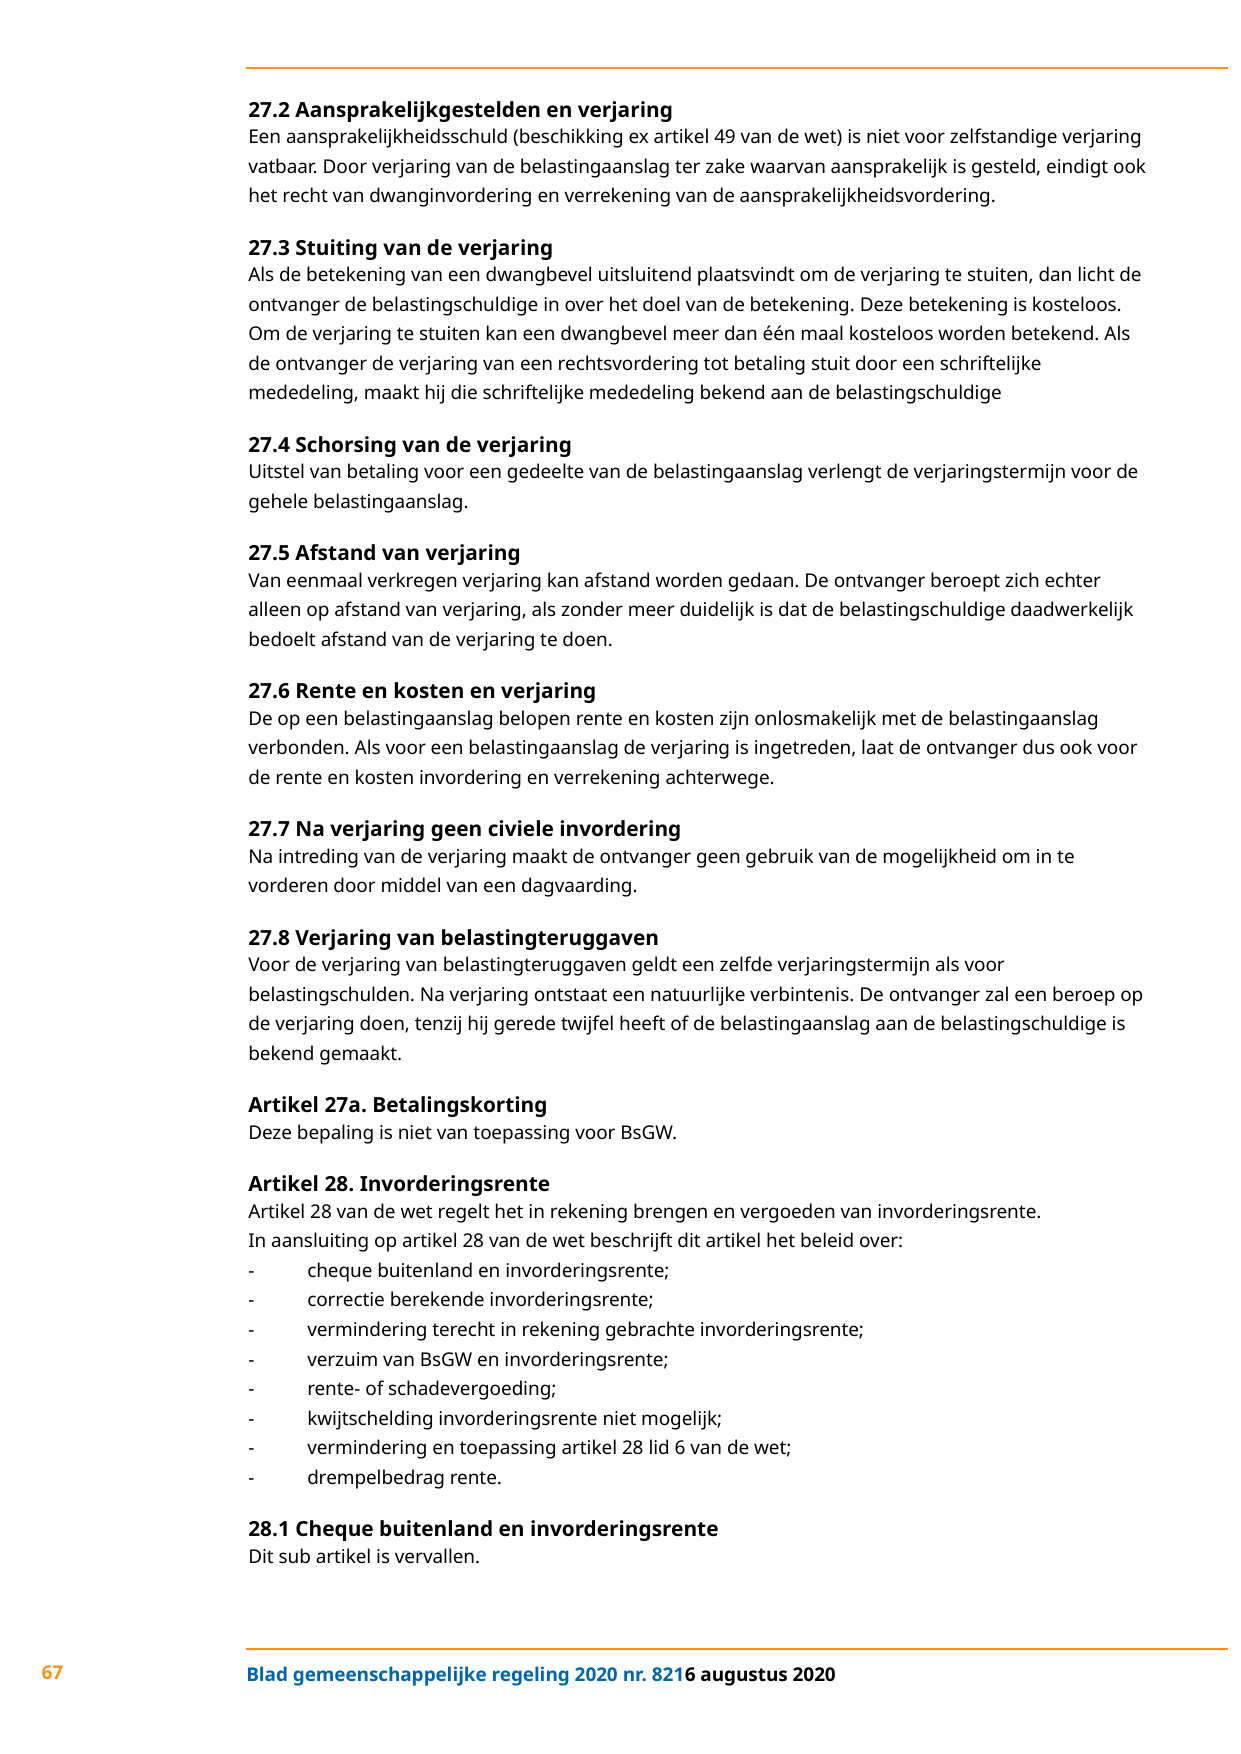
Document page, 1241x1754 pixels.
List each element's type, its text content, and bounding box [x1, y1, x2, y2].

text Van eenmaal verkregen verjaring kan afstand worden gedaan. De ontvanger beroept zich echter alleen op afstand van verjaring, als zonder meer duidelijk is dat de belastingschuldige daadwerkelijk bedoelt afstand van de verjaring te doen. [248, 567, 1152, 652]
text 27.8 Verjaring van belastingteruggaven [248, 923, 1152, 951]
text In aansluiting op artikel 28 van de wet beschrijft dit artikel het beleid over: [248, 1227, 1152, 1253]
picture [41, 47, 231, 172]
text Een aansprakelijkheidsschuld (beschikking ex artikel 49 van de wet) is niet voor zelfstandige verjaring vatbaar. Door verjaring van de belastingaanslag ter zake waarvan aansprakelijk is gesteld, eindigt ook het recht van dwanginvordering en verrekening van de aansprakelijkheidsvordering. [248, 123, 1152, 208]
text Deze bepaling is niet van toepassing voor BsGW. [248, 1119, 1152, 1145]
text Dit sub artikel is vervallen. [248, 1543, 1152, 1569]
list kwijtschelding invorderingsrente niet mogelijk; [248, 1405, 1152, 1431]
list vermindering terecht in rekening gebrachte invorderingsrente; [248, 1316, 1152, 1342]
list drempelbedrag rente. [248, 1464, 1152, 1490]
text Voor de verjaring van belastingteruggaven geldt een zelfde verjaringstermijn als voor belastingschulden. Na verjaring ontstaat een natuurlijke verbintenis. De ontvanger zal een beroep op de verjaring doen, tenzij hij gerede twijfel heeft of de belastingaanslag aan de belastingschuldige is bekend gemaakt. [248, 951, 1152, 1066]
text De op een belastingaanslag belopen rente en kosten zijn onlosmakelijk met de belastingaanslag verbonden. Als voor een belastingaanslag de verjaring is ingetreden, laat de ontvanger dus ook voor de rente en kosten invordering en verrekening achterwege. [248, 705, 1152, 790]
text 27.3 Stuiting van de verjaring [248, 233, 1152, 261]
text 27.2 Aansprakelijkgestelden en verjaring [248, 95, 1152, 123]
list cheque buitenland en invorderingsrente; [248, 1257, 1152, 1283]
text Na intreding van de verjaring maakt de ontvanger geen gebruik van de mogelijkheid om in te vorderen door middel van een dagvaarding. [248, 843, 1152, 898]
text 27.5 Afstand van verjaring [248, 538, 1152, 567]
text Artikel 28 van de wet regelt het in rekening brengen en vergoeden van invorderingsrente. [248, 1198, 1152, 1223]
list verzuim van BsGW en invorderingsrente; [248, 1346, 1152, 1371]
list correctie berekende invorderingsrente; [248, 1287, 1152, 1312]
text 27.4 Schorsing van de verjaring [248, 430, 1152, 458]
list rente- of schadevergoeding; [248, 1375, 1152, 1401]
list vermindering en toepassing artikel 28 lid 6 van de wet; [248, 1434, 1152, 1460]
text Uitstel van betaling voor een gedeelte van de belastingaanslag verlengt de verjaringstermijn voor de gehele belastingaanslag. [248, 458, 1152, 514]
text Als de betekening van een dwangbevel uitsluitend plaatsvindt om de verjaring te stuiten, dan licht de ontvanger de belastingschuldige in over het doel van de betekening. Deze betekening is kosteloos. Om de verjaring te stuiten kan een dwangbevel meer dan één maal kosteloos worden betekend. Als de ontvanger de verjaring van een rechtsvordering tot betaling stuit door een schriftelijke mededeling, maakt hij die schriftelijke mededeling bekend aan de belastingschuldige [248, 261, 1152, 405]
text Artikel 28. Invorderingsrente [248, 1169, 1152, 1198]
text Artikel 27a. Betalingskorting [248, 1091, 1152, 1119]
text 27.7 Na verjaring geen civiele invordering [248, 814, 1152, 843]
text 27.6 Rente en kosten en verjaring [248, 676, 1152, 705]
text 28.1 Cheque buitenland en invorderingsrente [248, 1514, 1152, 1543]
